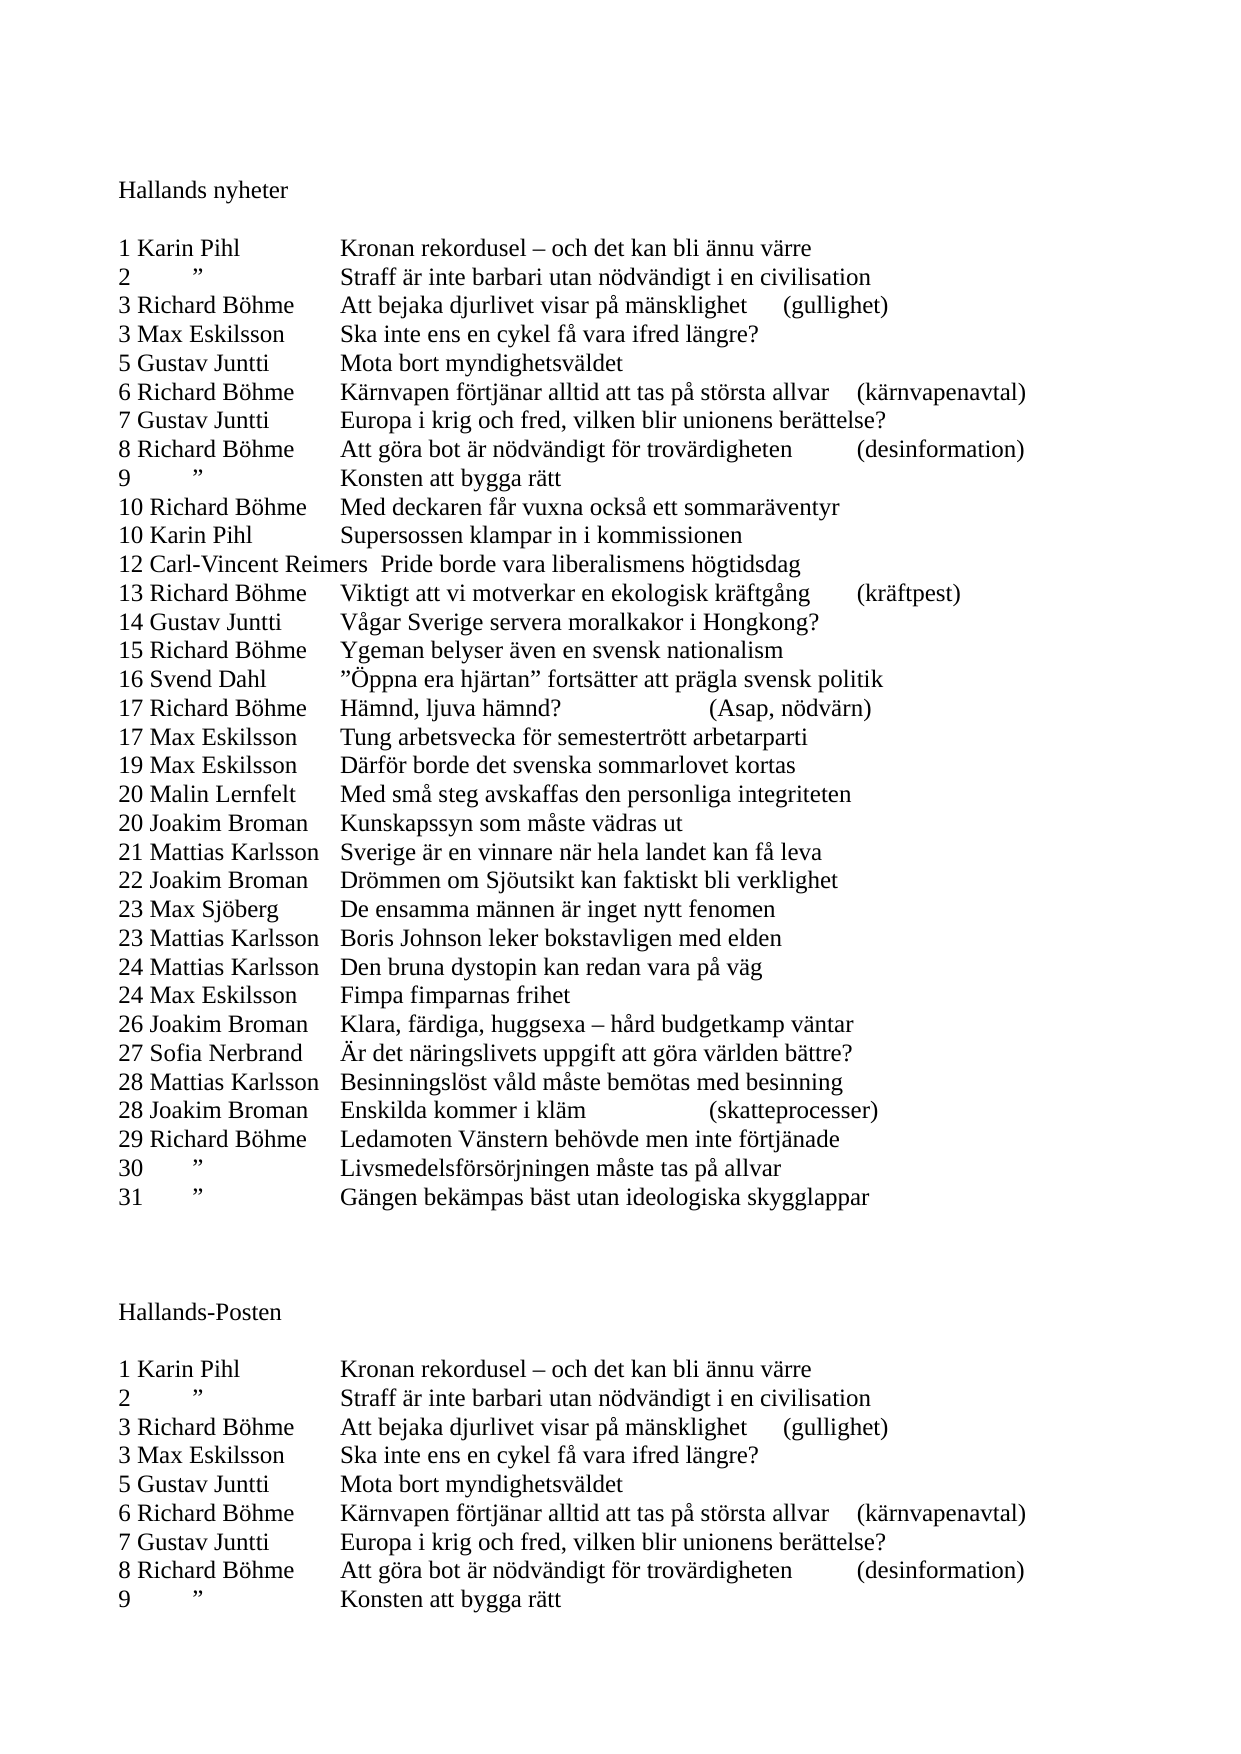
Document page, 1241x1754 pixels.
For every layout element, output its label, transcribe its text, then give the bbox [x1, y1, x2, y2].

text 6 Richard Böhme Kärnvapen förtjänar alltid att tas på största allvar (kärnvapenavtal) [118, 377, 1122, 406]
text 7 Gustav Juntti Europa i krig och fred, vilken blir unionens berättelse? [118, 1527, 1122, 1556]
text 29 Richard Böhme Ledamoten Vänstern behövde men inte förtjänade [118, 1124, 1122, 1153]
text 5 Gustav Juntti Mota bort myndighetsväldet [118, 348, 1122, 377]
text 6 Richard Böhme Kärnvapen förtjänar alltid att tas på största allvar (kärnvapenavtal) [118, 1498, 1122, 1527]
text 24 Mattias Karlsson Den bruna dystopin kan redan vara på väg [118, 952, 1122, 981]
text 10 Karin Pihl Supersossen klampar in i kommissionen [118, 521, 1122, 549]
text 1 Karin Pihl Kronan rekordusel – och det kan bli ännu värre [118, 233, 1122, 262]
text 15 Richard Böhme Ygeman belyser även en svensk nationalism [118, 636, 1122, 664]
text 10 Richard Böhme Med deckaren får vuxna också ett sommaräventyr [118, 492, 1122, 521]
text 30 ” Livsmedelsförsörjningen måste tas på allvar [118, 1153, 1122, 1182]
text 28 Joakim Broman Enskilda kommer i kläm (skatteprocesser) [118, 1096, 1122, 1124]
text 1 Karin Pihl Kronan rekordusel – och det kan bli ännu värre [118, 1354, 1122, 1383]
text 24 Max Eskilsson Fimpa fimparnas frihet [118, 981, 1122, 1009]
text Hallands nyheter [118, 176, 1122, 204]
text 3 Max Eskilsson Ska inte ens en cykel få vara ifred längre? [118, 1441, 1122, 1469]
text 14 Gustav Juntti Vågar Sverige servera moralkakor i Hongkong? [118, 607, 1122, 636]
text 5 Gustav Juntti Mota bort myndighetsväldet [118, 1469, 1122, 1498]
text 31 ” Gängen bekämpas bäst utan ideologiska skygglappar [118, 1182, 1122, 1211]
text 26 Joakim Broman Klara, färdiga, huggsexa – hård budgetkamp väntar [118, 1009, 1122, 1038]
text 22 Joakim Broman Drömmen om Sjöutsikt kan faktiskt bli verklighet [118, 866, 1122, 894]
text 17 Richard Böhme Hämnd, ljuva hämnd? (Asap, nödvärn) [118, 693, 1122, 722]
text 17 Max Eskilsson Tung arbetsvecka för semestertrött arbetarparti [118, 722, 1122, 751]
text 8 Richard Böhme Att göra bot är nödvändigt för trovärdigheten (desinformation) [118, 1556, 1122, 1584]
text 12 Carl-Vincent Reimers Pride borde vara liberalismens högtidsdag [118, 549, 1122, 578]
text 16 Svend Dahl ”Öppna era hjärtan” fortsätter att prägla svensk politik [118, 664, 1122, 693]
text 3 Richard Böhme Att bejaka djurlivet visar på mänsklighet (gullighet) [118, 291, 1122, 319]
text 2 ” Straff är inte barbari utan nödvändigt i en civilisation [118, 262, 1122, 291]
text 23 Max Sjöberg De ensamma männen är inget nytt fenomen [118, 894, 1122, 923]
text 13 Richard Böhme Viktigt att vi motverkar en ekologisk kräftgång (kräftpest) [118, 578, 1122, 607]
text 19 Max Eskilsson Därför borde det svenska sommarlovet kortas [118, 751, 1122, 779]
text 9 ” Konsten att bygga rätt [118, 463, 1122, 492]
text 21 Mattias Karlsson Sverige är en vinnare när hela landet kan få leva [118, 837, 1122, 866]
text 2 ” Straff är inte barbari utan nödvändigt i en civilisation [118, 1383, 1122, 1412]
text 23 Mattias Karlsson Boris Johnson leker bokstavligen med elden [118, 923, 1122, 952]
text Hallands-Posten [118, 1297, 1122, 1326]
text 3 Max Eskilsson Ska inte ens en cykel få vara ifred längre? [118, 319, 1122, 348]
text 7 Gustav Juntti Europa i krig och fred, vilken blir unionens berättelse? [118, 406, 1122, 434]
text 3 Richard Böhme Att bejaka djurlivet visar på mänsklighet (gullighet) [118, 1412, 1122, 1441]
text 28 Mattias Karlsson Besinningslöst våld måste bemötas med besinning [118, 1067, 1122, 1096]
text 20 Joakim Broman Kunskapssyn som måste vädras ut [118, 808, 1122, 837]
text 9 ” Konsten att bygga rätt [118, 1584, 1122, 1613]
text 8 Richard Böhme Att göra bot är nödvändigt för trovärdigheten (desinformation) [118, 434, 1122, 463]
text 20 Malin Lernfelt Med små steg avskaffas den personliga integriteten [118, 779, 1122, 808]
text 27 Sofia Nerbrand Är det näringslivets uppgift att göra världen bättre? [118, 1038, 1122, 1067]
